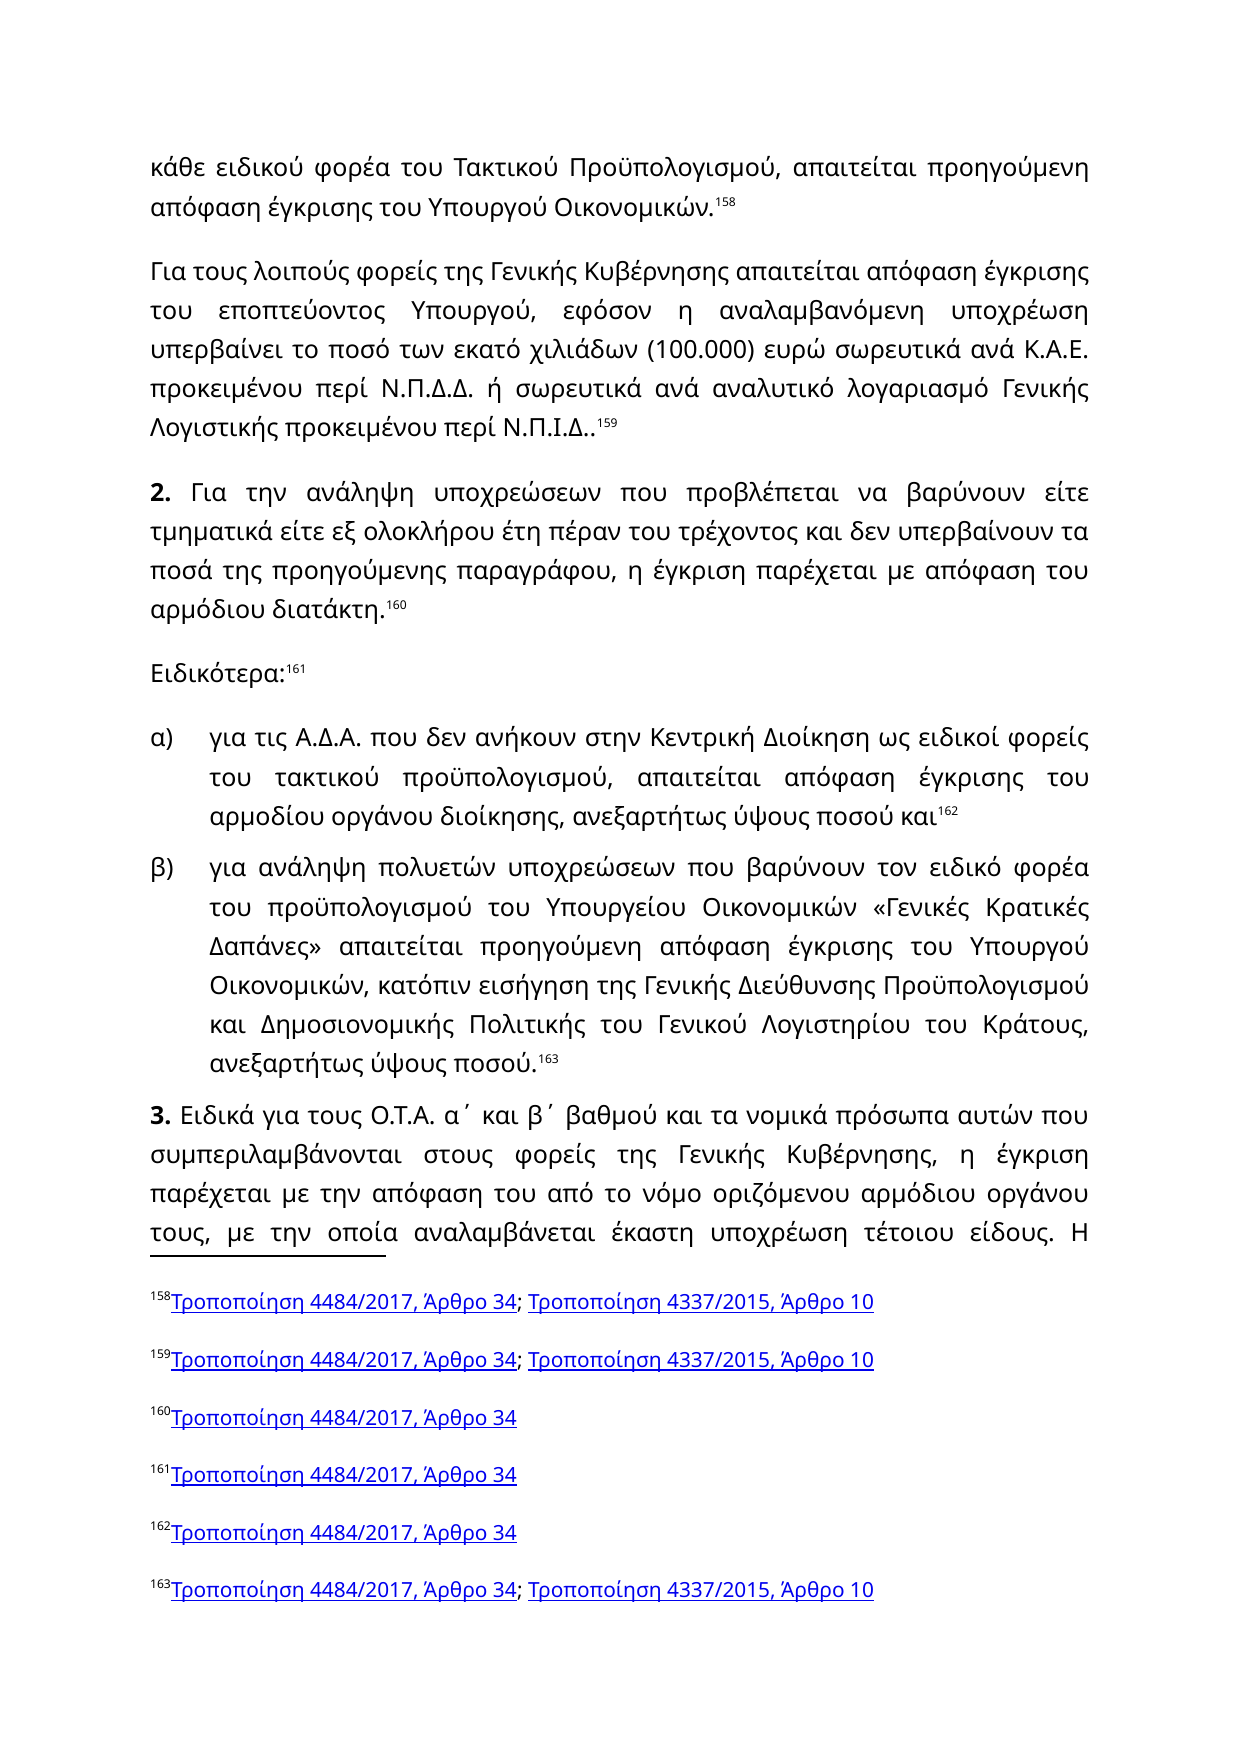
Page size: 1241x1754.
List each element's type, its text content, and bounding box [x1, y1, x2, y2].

text Τροποποίηση 4484/2017, Άρθρο 34; Τροποποίηση 4337/2015, Άρθρο 10 [150, 1287, 1090, 1316]
text Τροποποίηση 4484/2017, Άρθρο 34; Τροποποίηση 4337/2015, Άρθρο 10 [150, 1576, 1090, 1604]
text Τροποποίηση 4484/2017, Άρθρο 34 [150, 1460, 1090, 1489]
text Για τους λοιπούς φορείς της Γενικής Κυβέρνησης απαιτείται απόφαση έγκρισης του εποπτεύοντος Υπουργού, εφόσον η αναλαµβανόµενη υποχρέωση υπερβαίνει το ποσό των εκατό χιλιάδων (100.000) ευρώ σωρευτικά ανά Κ.Α.Ε. προκειµένου περί Ν.Π.Δ.Δ. ή σωρευτικά ανά αναλυτικό λογαριασµό Γενικής Λογιστικής προκειµένου περί Ν.Π.Ι.Δ.. [150, 253, 1090, 444]
text κάθε ειδικού φορέα του Τακτικού Προϋπολογισµού, απαιτείται προηγούµενη απόφαση έγκρισης του Υπουργού Οικονοµικών. [150, 150, 1090, 223]
text 2. Για την ανάληψη υποχρεώσεων που προβλέπεται να βαρύνουν είτε τµηµατικά είτε εξ ολοκλήρου έτη πέραν του τρέχοντος και δεν υπερβαίνουν τα ποσά της προηγούµενης παραγράφου, η έγκριση παρέχεται µε απόφαση του αρµόδιου διατάκτη. [150, 474, 1090, 626]
text Ειδικότερα: [150, 656, 1090, 690]
text 3. Ειδικά για τους Ο.Τ.Α. α΄ και β΄ βαθµού και τα νοµικά πρόσωπα αυτών που συµπεριλαµβάνονται στους φορείς της Γενικής Κυβέρνησης, η έγκριση παρέχεται µε την απόφαση του από το νόµο οριζόµενου αρµόδιου οργάνου τους, µε την οποία αναλαµβάνεται έκαστη υποχρέωση τέτοιου είδους. Η [150, 1097, 1090, 1249]
text Τροποποίηση 4484/2017, Άρθρο 34 [150, 1403, 1090, 1431]
text Τροποποίηση 4484/2017, Άρθρο 34; Τροποποίηση 4337/2015, Άρθρο 10 [150, 1345, 1090, 1373]
list β) για ανάληψη πολυετών υποχρεώσεων που βαρύνουν τον ειδικό φορέα του προϋπολογισµού του Υπουργείου Οικονοµικών «Γενικές Κρατικές Δαπάνες» απαιτείται προηγούµενη απόφαση έγκρισης του Υπουργού Οικονοµικών, κατόπιν εισήγηση της Γενικής Διεύθυνσης Προϋπολογισµού και Δηµοσιονοµικής Πολιτικής του Γενικού Λογιστηρίου του Κράτους, ανεξαρτήτως ύψους ποσού. [150, 850, 1090, 1080]
text Τροποποίηση 4484/2017, Άρθρο 34 [150, 1518, 1090, 1546]
list α) για τις Α.Δ.Α. που δεν ανήκουν στην Κεντρική Διοίκηση ως ειδικοί φορείς του τακτικού προϋπολογισµού, απαιτείται απόφαση έγκρισης του αρµοδίου οργάνου διοίκησης, ανεξαρτήτως ύψους ποσού και [150, 720, 1090, 832]
